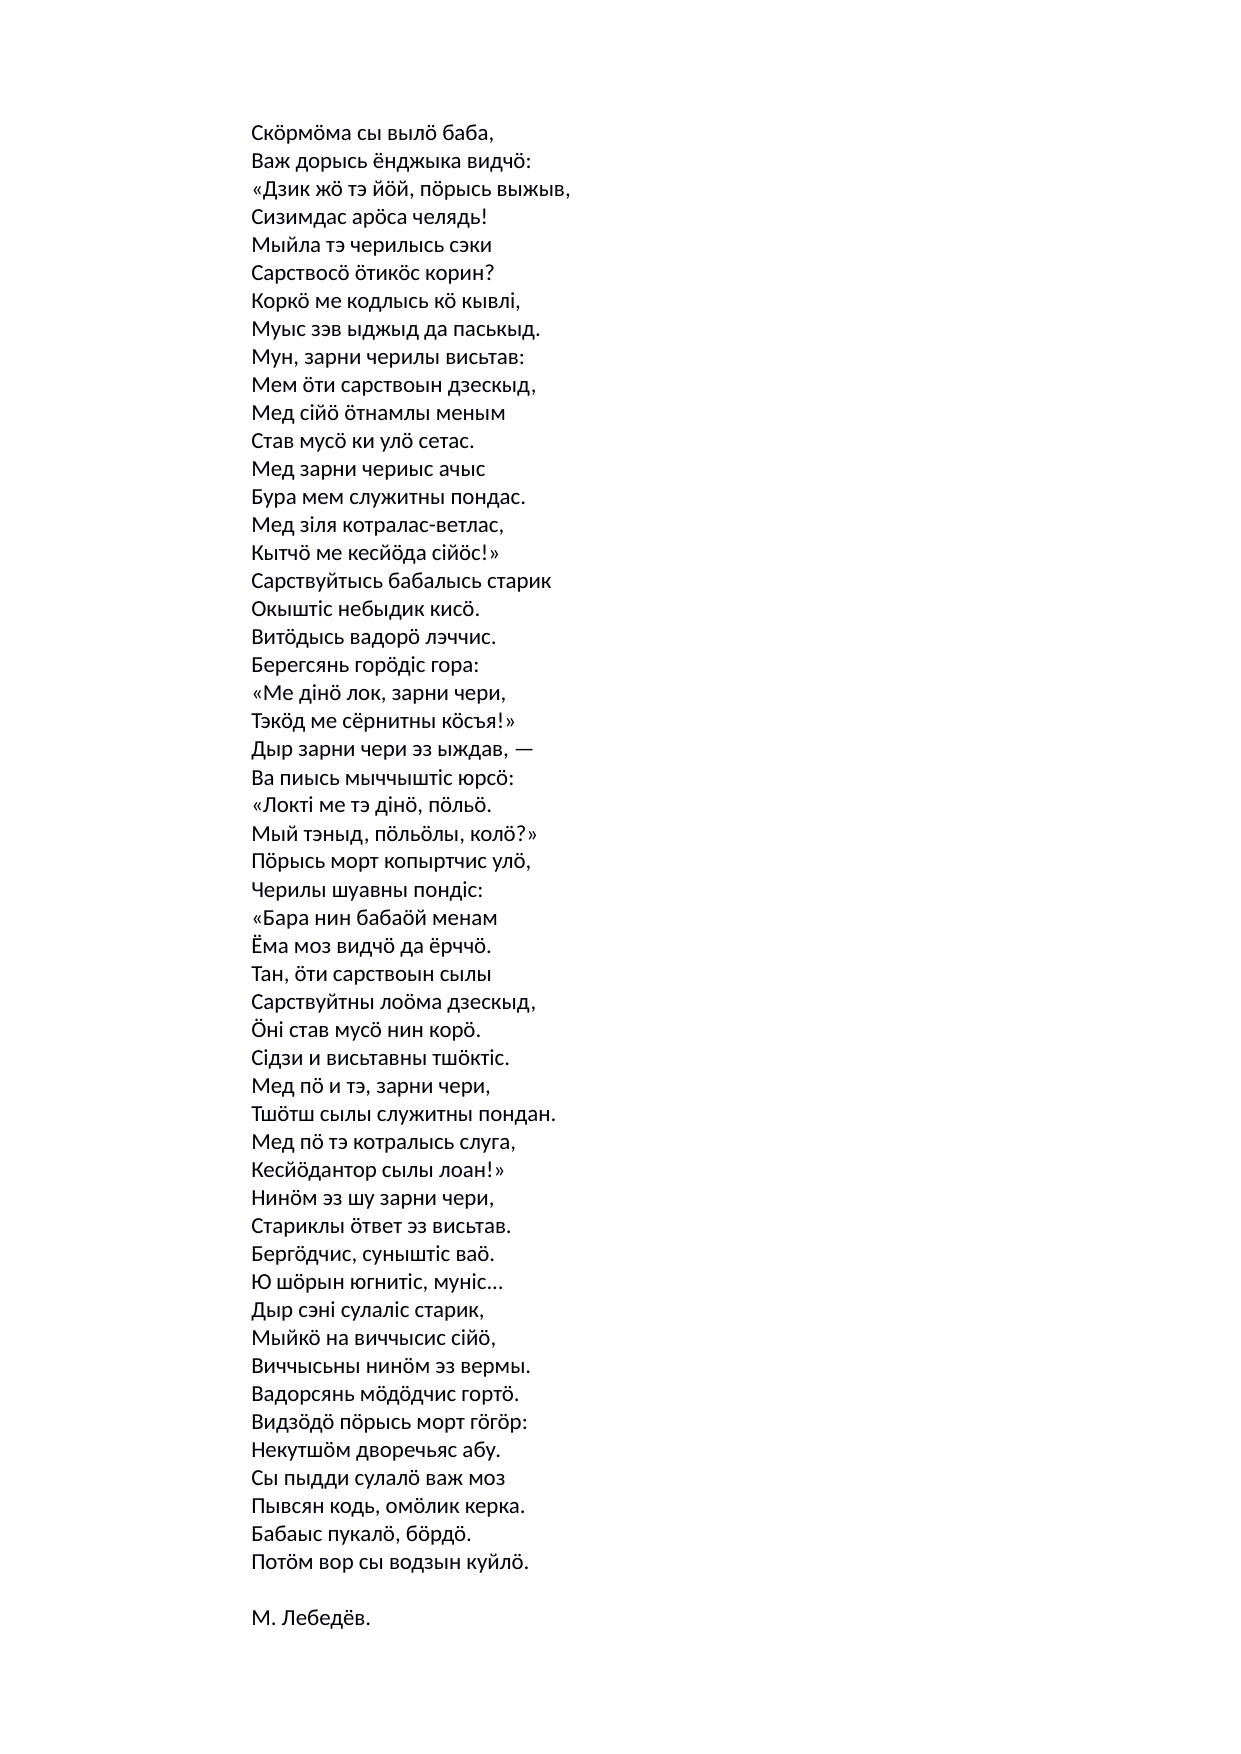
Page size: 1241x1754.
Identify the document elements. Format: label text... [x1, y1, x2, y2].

text Пӧрысь морт копыртчис улӧ, [177, 847, 1152, 875]
text «Ме дінӧ лок, зарни чери, [177, 678, 1152, 707]
text Важ дорысь ёнджыка видчӧ: [177, 146, 1152, 174]
text Мун, зарни черилы висьтав: [177, 342, 1152, 370]
text Мед зарни чериыс ачыс [177, 454, 1152, 482]
text Мем ӧти сарствоын дзескыд, [177, 370, 1152, 398]
text Витӧдысь вадорӧ лэччис. [177, 622, 1152, 651]
text Муыс зэв ыджыд да паськыд. [177, 314, 1152, 342]
text Тшӧтш сылы служитны пондан. [177, 1099, 1152, 1127]
text Тан, ӧти сарствоын сылы [177, 959, 1152, 987]
text М. Лебедёв. [177, 1603, 1152, 1631]
text «Бара нин бабаӧй менам [177, 903, 1152, 931]
text Сарствуйтны лоӧма дзескыд, [177, 987, 1152, 1015]
text Видзӧдӧ пӧрысь морт гӧгӧр: [177, 1407, 1152, 1435]
text Мыйла тэ черилысь сэки [177, 230, 1152, 258]
text Потӧм вор сы водзын куйлӧ. [177, 1547, 1152, 1575]
text Мед зіля котралас-ветлас, [177, 510, 1152, 538]
text «Локті ме тэ дінӧ, пӧльӧ. [177, 791, 1152, 819]
text Бура мем служитны пондас. [177, 482, 1152, 510]
text Кесйӧдантор сылы лоан!» [177, 1155, 1152, 1183]
text Дыр зарни чери эз ыждав, — [177, 734, 1152, 763]
text Некутшӧм дворечьяс абу. [177, 1435, 1152, 1463]
text Мый тэныд, пӧльӧлы, колӧ?» [177, 819, 1152, 847]
text Вадорсянь мӧдӧдчис гортӧ. [177, 1379, 1152, 1407]
text Виччысьны нинӧм эз вермы. [177, 1351, 1152, 1379]
text Ю шӧрын югнитіс, муніс... [177, 1267, 1152, 1295]
text Сарствосӧ ӧтикӧс корин? [177, 258, 1152, 286]
text Коркӧ ме кодлысь кӧ кывлі, [177, 286, 1152, 314]
text Сарствуйтысь бабалысь старик [177, 566, 1152, 594]
text Окыштіс небыдик кисӧ. [177, 594, 1152, 622]
text Тэкӧд ме сёрнитны кӧсъя!» [177, 707, 1152, 734]
text Мед пӧ тэ котралысь слуга, [177, 1127, 1152, 1155]
text Нинӧм эз шу зарни чери, [177, 1183, 1152, 1211]
text Ва пиысь мыччыштіс юрсӧ: [177, 763, 1152, 791]
text Ёма моз видчӧ да ёрччӧ. [177, 931, 1152, 959]
text Скӧрмӧма сы вылӧ баба, [177, 118, 1152, 146]
text Мыйкӧ на виччысис сійӧ, [177, 1323, 1152, 1351]
text Пывсян кодь, омӧлик керка. [177, 1491, 1152, 1519]
text Став мусӧ ки улӧ сетас. [177, 426, 1152, 454]
text Мед пӧ и тэ, зарни чери, [177, 1071, 1152, 1099]
text Сы пыдди сулалӧ важ моз [177, 1463, 1152, 1491]
text Бергӧдчис, суныштіс ваӧ. [177, 1239, 1152, 1267]
text Стариклы ӧтвет эз висьтав. [177, 1211, 1152, 1239]
text Кытчӧ ме кесйӧда сійӧс!» [177, 538, 1152, 566]
text Сизимдас арӧса челядь! [177, 202, 1152, 230]
text Бабаыс пукалӧ, бӧрдӧ. [177, 1519, 1152, 1547]
text «Дзик жӧ тэ йӧй, пӧрысь выжыв, [177, 174, 1152, 202]
text Берегсянь горӧдіс гора: [177, 651, 1152, 678]
text Черилы шуавны пондіс: [177, 875, 1152, 903]
text Сідзи и висьтавны тшӧктіс. [177, 1043, 1152, 1071]
text Ӧні став мусӧ нин корӧ. [177, 1015, 1152, 1043]
text Мед сійӧ ӧтнамлы меным [177, 398, 1152, 426]
text Дыр сэні сулаліс старик, [177, 1295, 1152, 1323]
